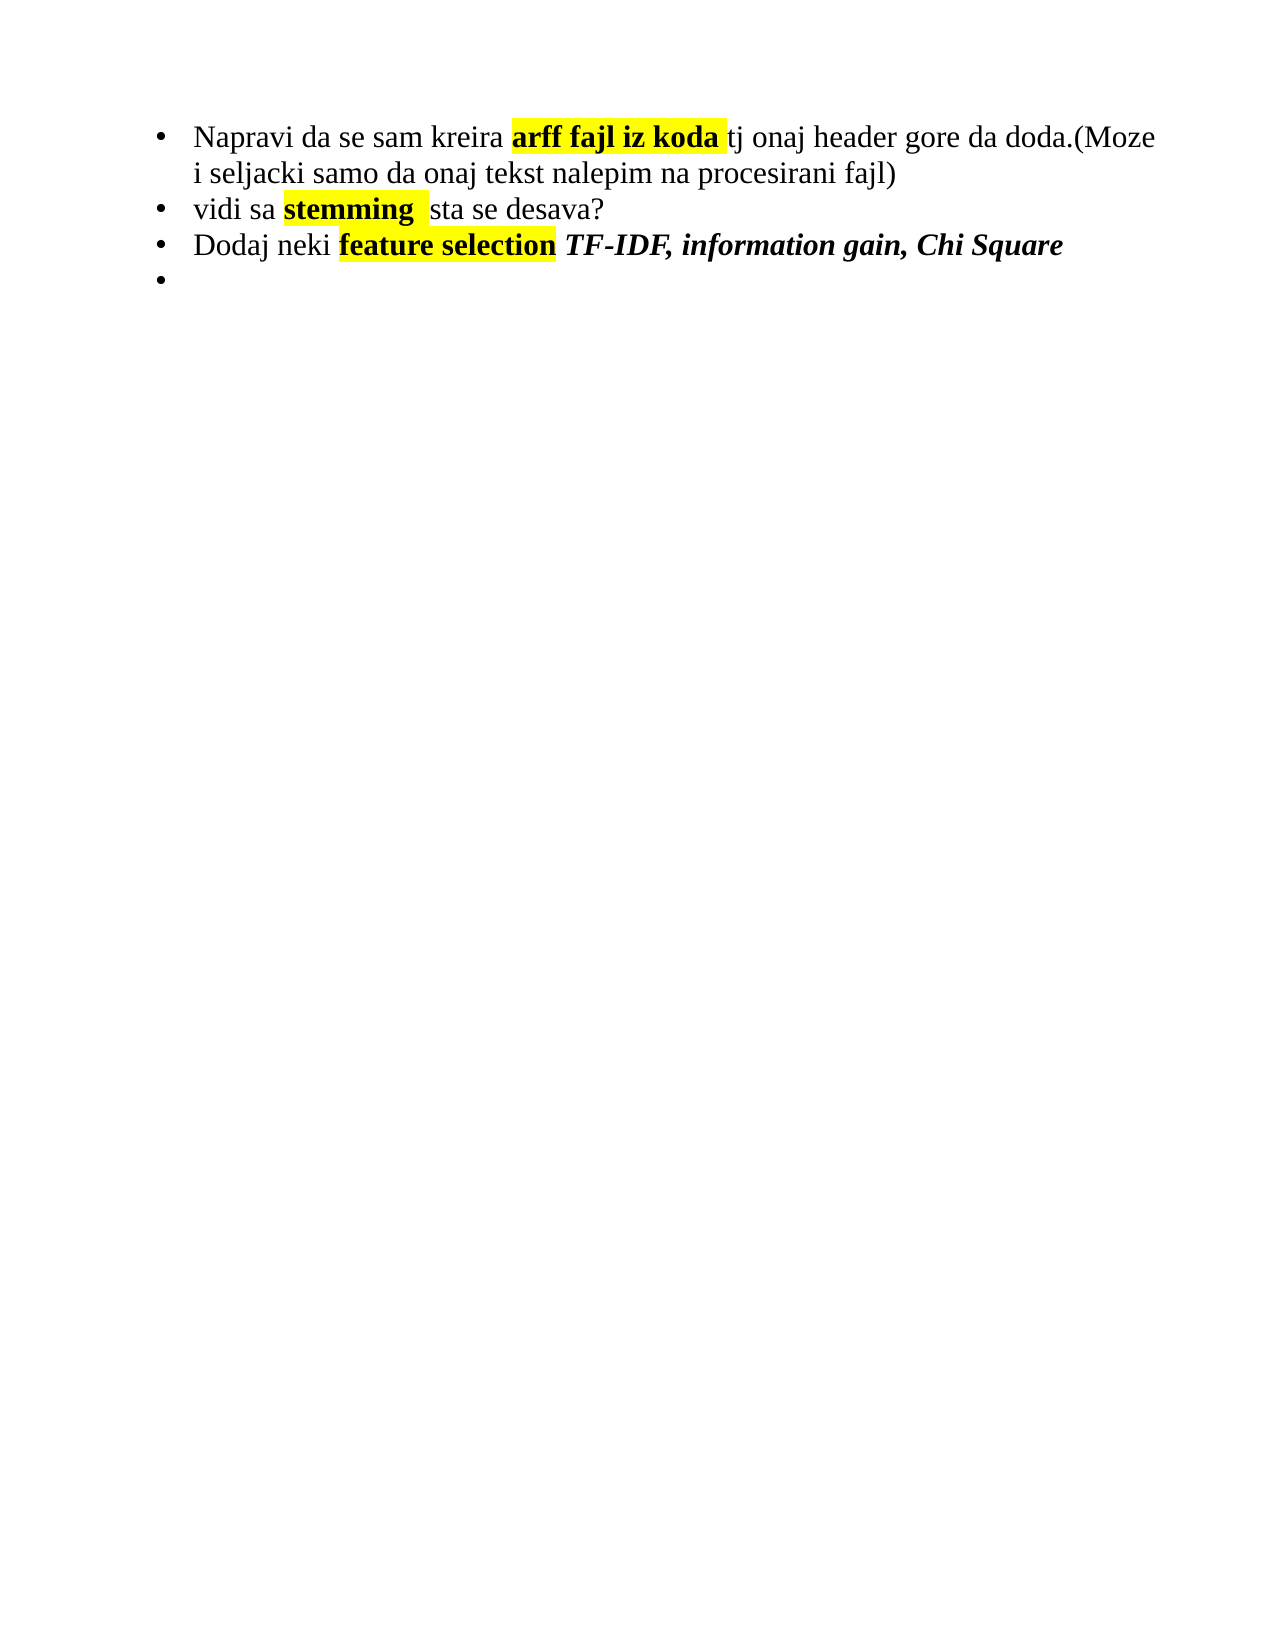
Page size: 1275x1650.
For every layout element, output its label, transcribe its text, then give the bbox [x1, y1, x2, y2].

list vidi sa stemming sta se desava? [156, 190, 1157, 226]
list Napravi da se sam kreira arff fajl iz koda tj onaj header gore da doda.(Moze i seljacki samo da onaj tekst nalepim na procesirani fajl) [156, 118, 1157, 190]
list Dodaj neki feature selection TF-IDF, information gain, Chi Square [156, 226, 1157, 262]
